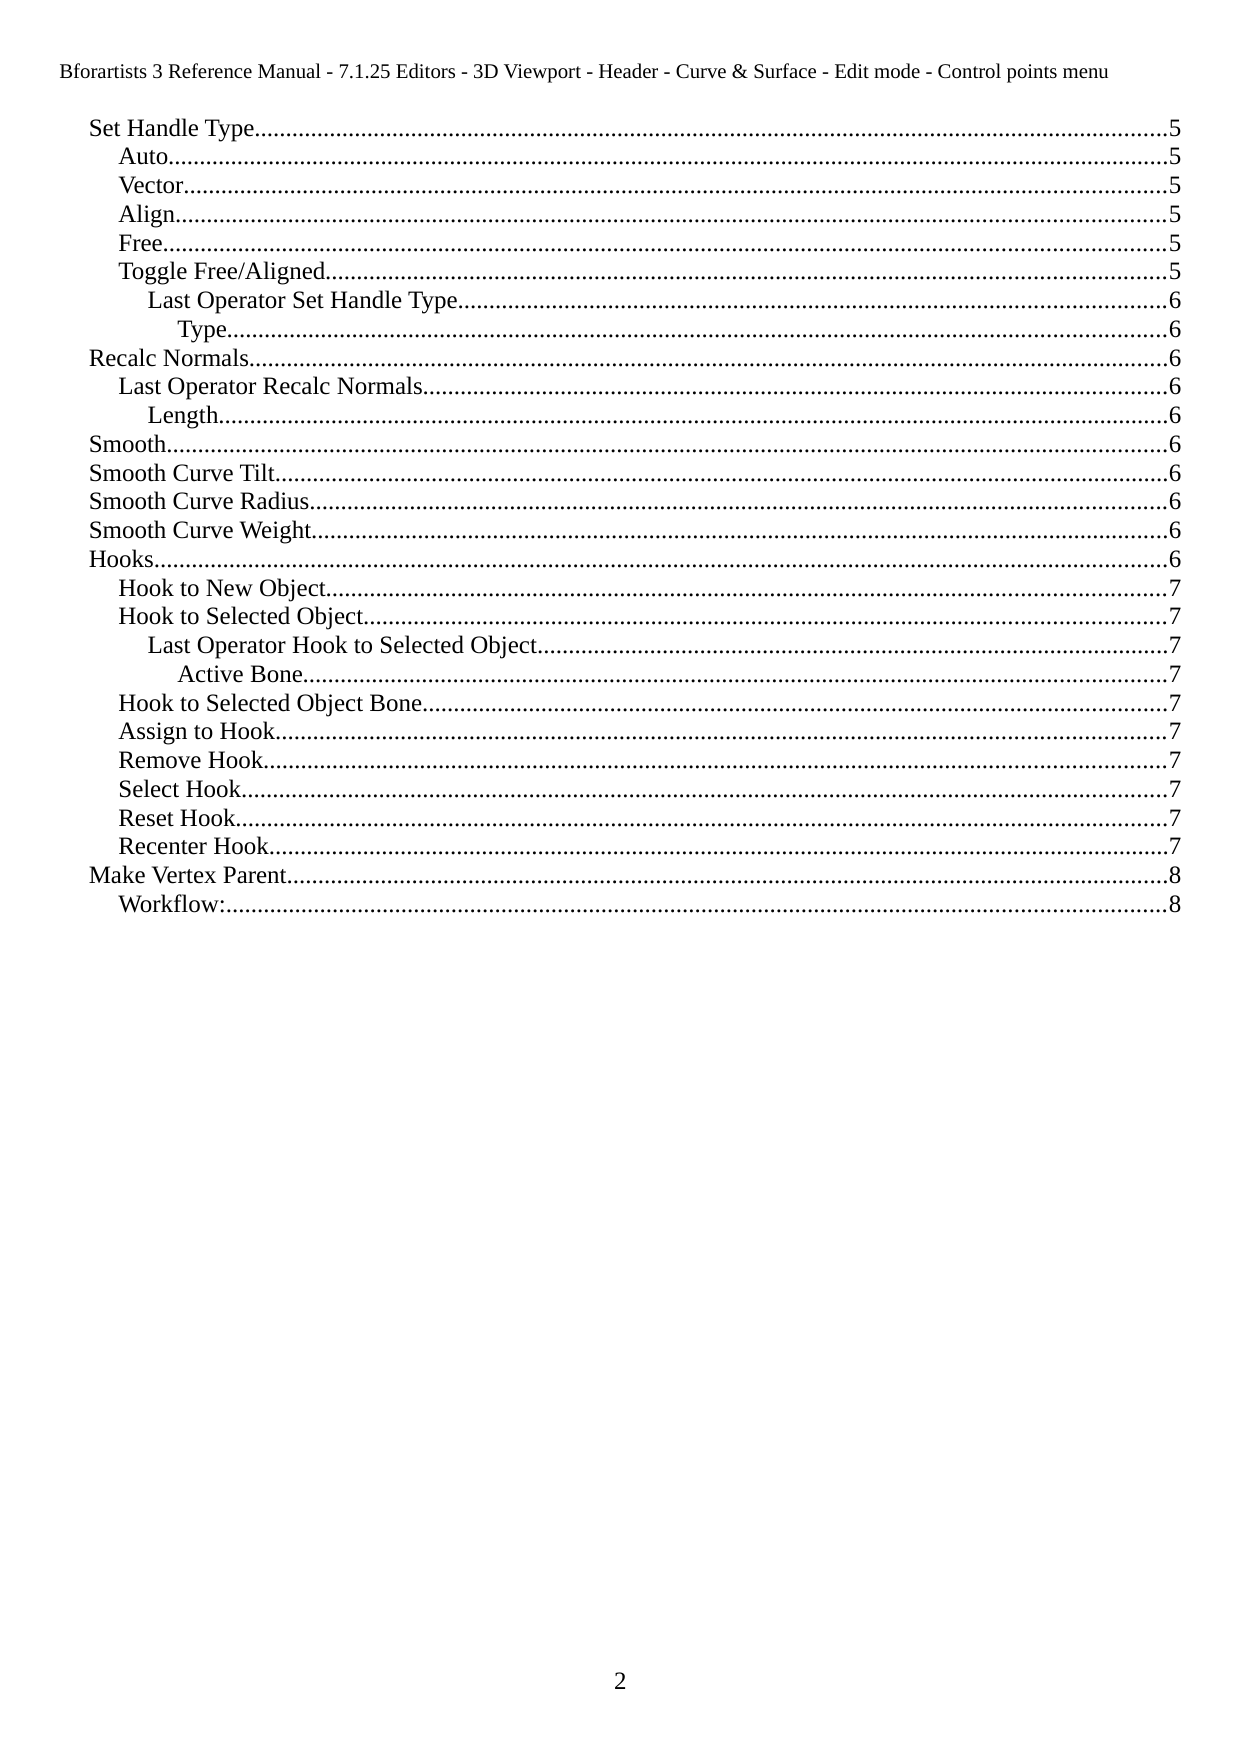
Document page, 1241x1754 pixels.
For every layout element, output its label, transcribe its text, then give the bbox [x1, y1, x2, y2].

text Hooks 6 [88, 544, 1181, 573]
text Last Operator Recalc Normals 6 [118, 371, 1181, 400]
text Recalc Normals 6 [88, 343, 1181, 371]
text Smooth 6 [88, 429, 1181, 458]
text Workflow: 8 [118, 889, 1181, 918]
text Remove Hook 7 [118, 745, 1181, 774]
text Hook to New Object 7 [118, 573, 1181, 601]
text Select Hook 7 [118, 774, 1181, 803]
text Hook to Selected Object Bone 7 [118, 688, 1181, 716]
text Toggle Free/Aligned 5 [118, 256, 1181, 285]
text Smooth Curve Radius 6 [88, 486, 1181, 515]
text Set Handle Type 5 [88, 113, 1181, 141]
text Length 6 [147, 400, 1181, 429]
text Last Operator Set Handle Type 6 [147, 285, 1181, 314]
text Free 5 [118, 228, 1181, 256]
text Smooth Curve Weight 6 [88, 515, 1181, 544]
text Recenter Hook 7 [118, 831, 1181, 860]
text Auto 5 [118, 141, 1181, 170]
text Type 6 [177, 314, 1181, 343]
text Smooth Curve Tilt 6 [88, 458, 1181, 486]
text Make Vertex Parent 8 [88, 860, 1181, 889]
text Align 5 [118, 199, 1181, 228]
text Hook to Selected Object 7 [118, 601, 1181, 630]
text Last Operator Hook to Selected Object 7 [147, 630, 1181, 659]
text Vector 5 [118, 170, 1181, 199]
text Active Bone 7 [177, 659, 1181, 688]
text Reset Hook 7 [118, 803, 1181, 831]
text Assign to Hook 7 [118, 716, 1181, 745]
